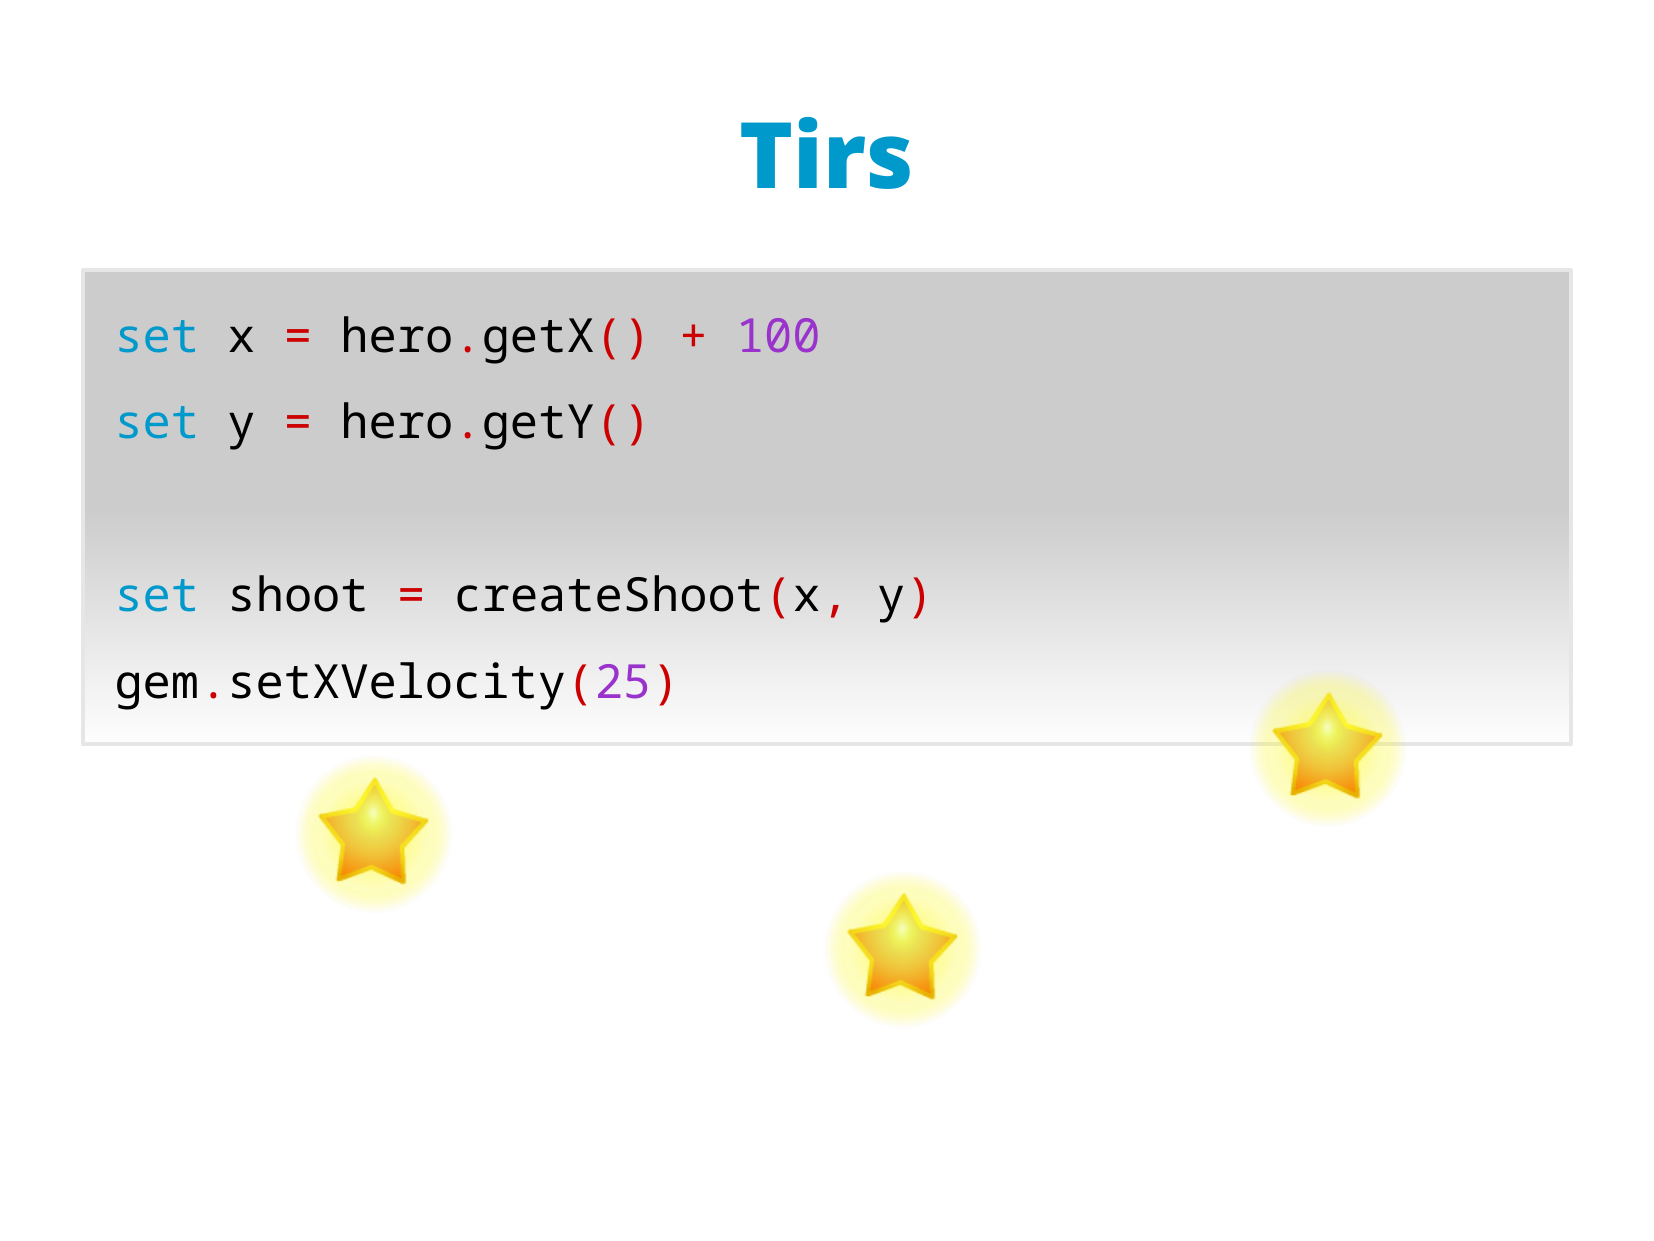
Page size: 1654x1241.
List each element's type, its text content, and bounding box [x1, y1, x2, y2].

picture [295, 755, 452, 913]
list set x = hero.getX() + 100 set y = hero.getY() set shoot = createShoot(x, y) gem.setXVelocity(25) [82, 270, 1571, 745]
picture [824, 871, 981, 1028]
title Tirs [82, 49, 1571, 257]
picture [1249, 670, 1406, 827]
